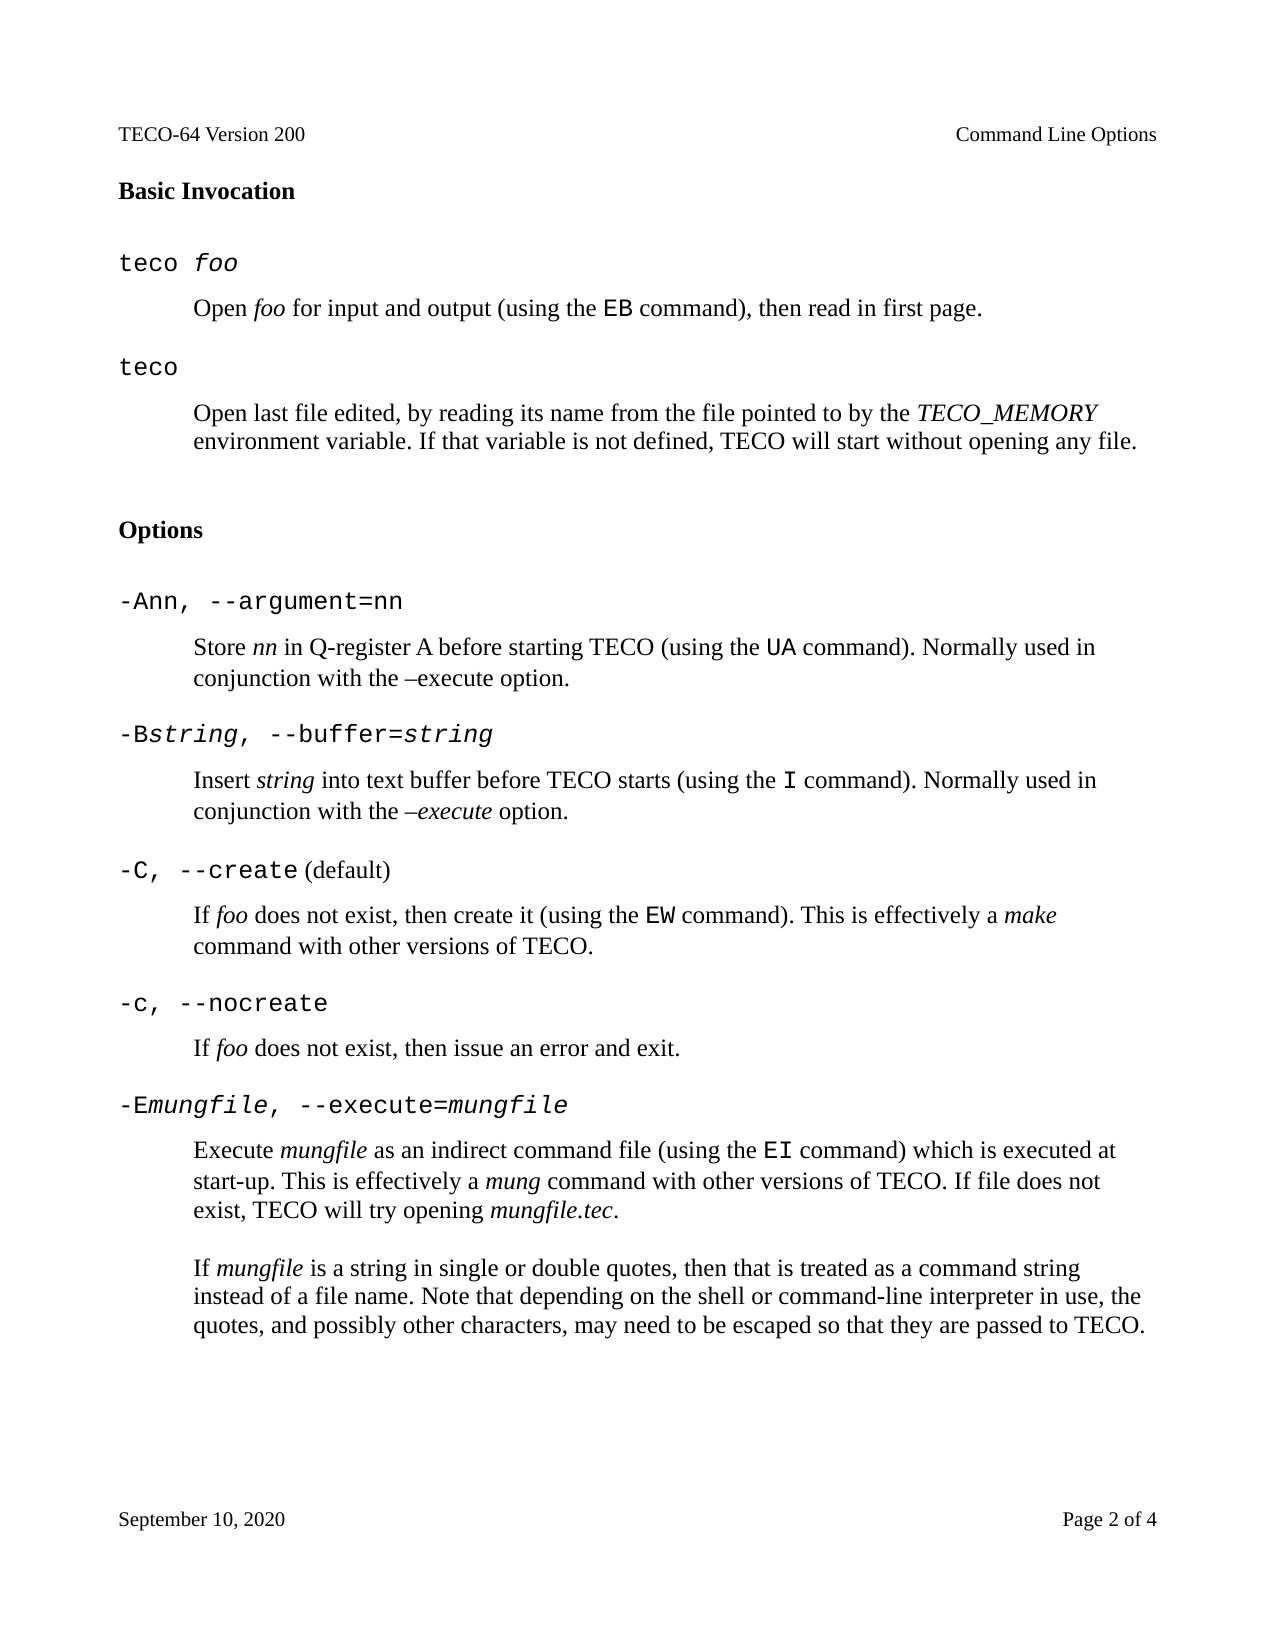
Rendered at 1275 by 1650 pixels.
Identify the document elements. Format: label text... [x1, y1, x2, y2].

text Store nn in Q-register A before starting TECO (using the UA command). Normally used in conjunction with the –execute option. [193, 632, 1157, 692]
text If mungfile is a string in single or double quotes, then that is treated as a command string instead of a file name. Note that depending on the shell or command-line interpreter in use, the quotes, and possibly other characters, may need to be escaped so that they are passed to TECO. [193, 1253, 1157, 1339]
text -Emungfile, --execute=mungfile [118, 1092, 1157, 1121]
text -Bstring, --buffer=string [118, 722, 1157, 750]
text -c, --nocreate [118, 990, 1157, 1018]
text If foo does not exist, then issue an error and exit. [193, 1033, 1157, 1062]
text Execute mungfile as an indirect command file (using the EI command) which is executed at start-up. This is effectively a mung command with other versions of TECO. If file does not exist, TECO will try opening mungfile.tec. [193, 1136, 1157, 1224]
text Insert string into text buffer before TECO starts (using the I command). Normally used in conjunction with the –execute option. [193, 765, 1157, 825]
text -C, --create (default) [118, 855, 1157, 886]
text Open last file edited, by reading its name from the file pointed to by the TECO_MEMORY environment variable. If that variable is not defined, TECO will start without opening any file. [193, 398, 1157, 455]
text teco foo [118, 250, 1157, 278]
text If foo does not exist, then create it (using the EW command). This is effectively a make command with other versions of TECO. [193, 901, 1157, 960]
text -Ann, --argument=nn [118, 589, 1157, 617]
text Basic Invocation [118, 176, 1157, 205]
text Open foo for input and output (using the EB command), then read in first page. [118, 293, 1157, 324]
text teco [118, 354, 1157, 383]
text Options [118, 515, 1157, 544]
